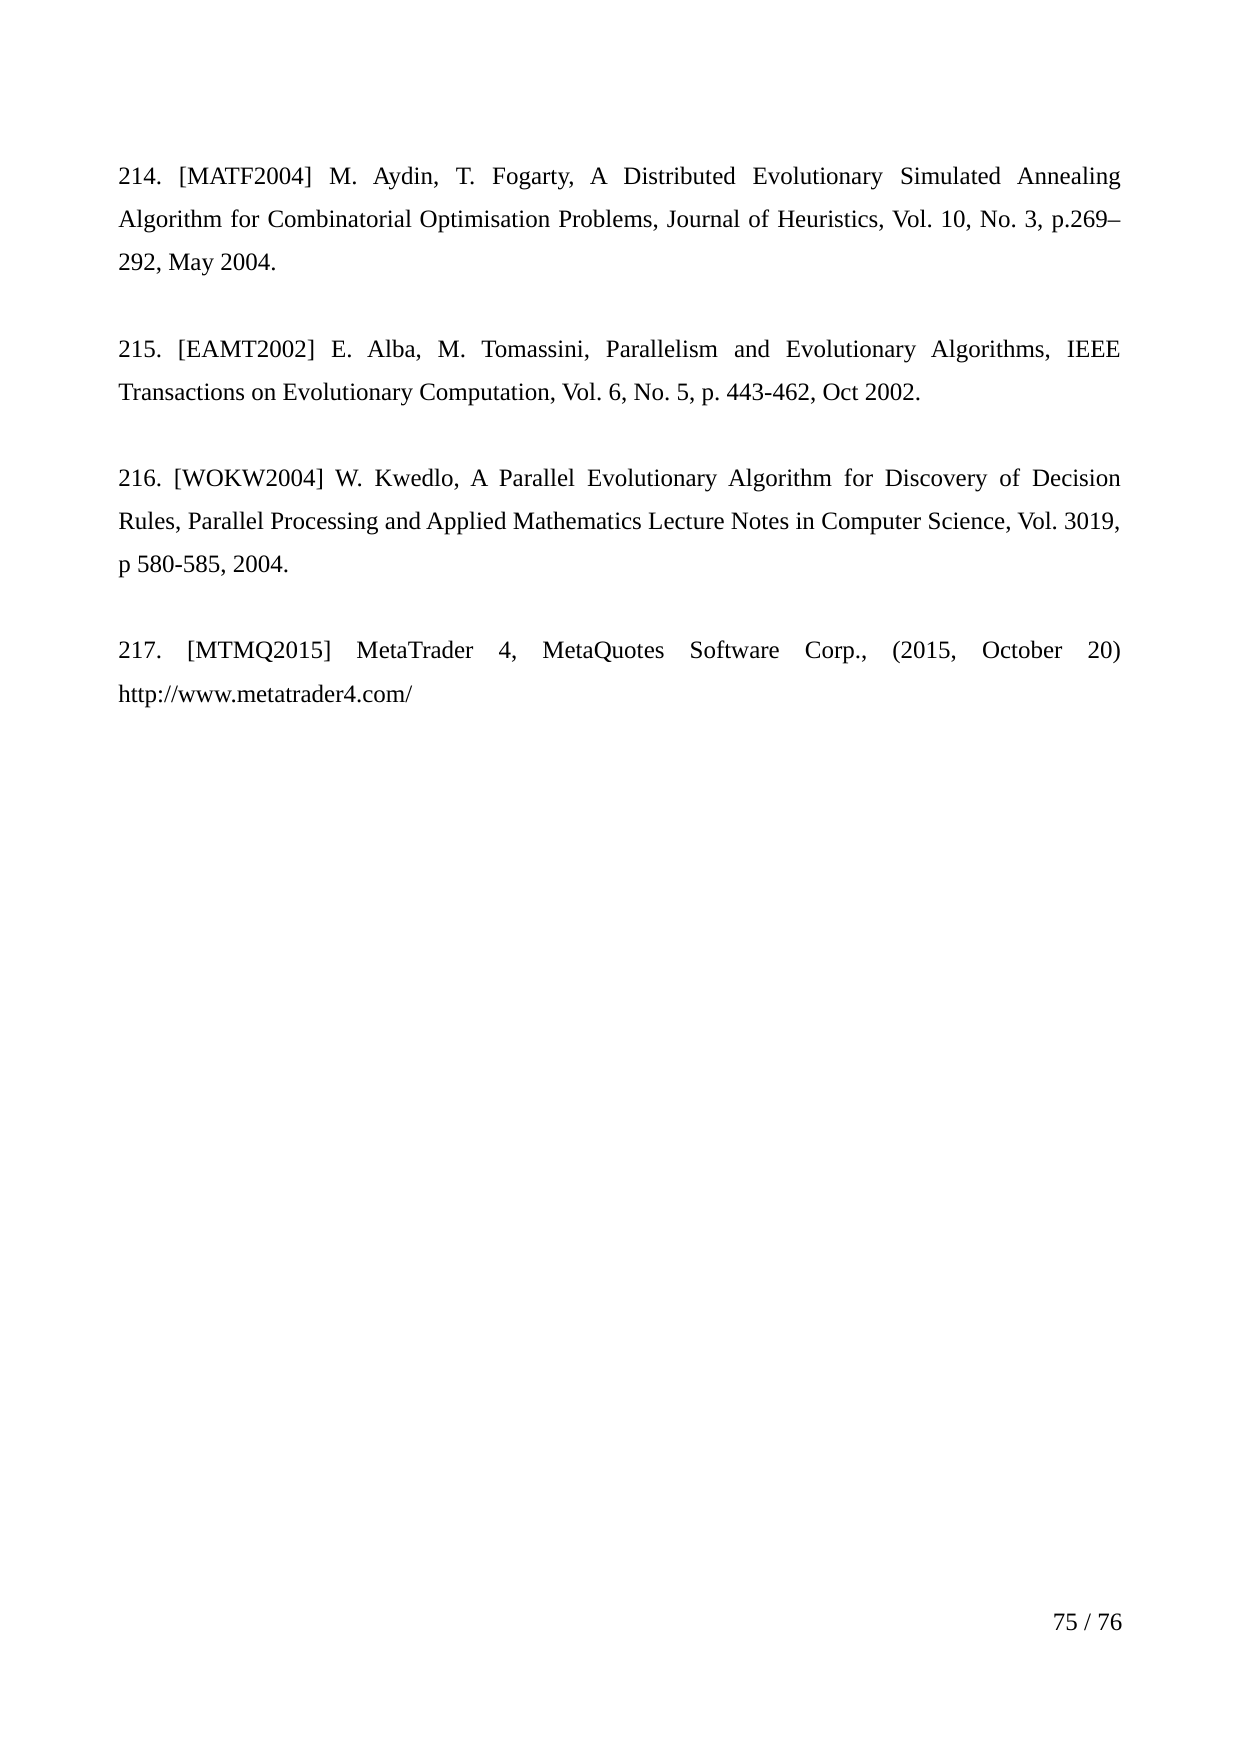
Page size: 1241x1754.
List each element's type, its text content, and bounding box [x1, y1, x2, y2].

text 214. [MATF2004] M. Aydin, T. Fogarty, A Distributed Evolutionary Simulated Annealing Algorithm for Combinatorial Optimisation Problems, Journal of Heuristics, Vol. 10, No. 3, p.269–292, May 2004. [118, 161, 1122, 276]
text 217. [MTMQ2015] MetaTrader 4, MetaQuotes Software Corp., (2015, October 20) http://www.metatrader4.com/ [118, 636, 1122, 707]
text 216. [WOKW2004] W. Kwedlo, A Parallel Evolutionary Algorithm for Discovery of Decision Rules, Parallel Processing and Applied Mathematics Lecture Notes in Computer Science, Vol. 3019, p 580-585, 2004. [118, 463, 1122, 578]
text 215. [EAMT2002] E. Alba, M. Tomassini, Parallelism and Evolutionary Algorithms, IEEE Transactions on Evolutionary Computation, Vol. 6, No. 5, p. 443-462, Oct 2002. [118, 334, 1122, 406]
